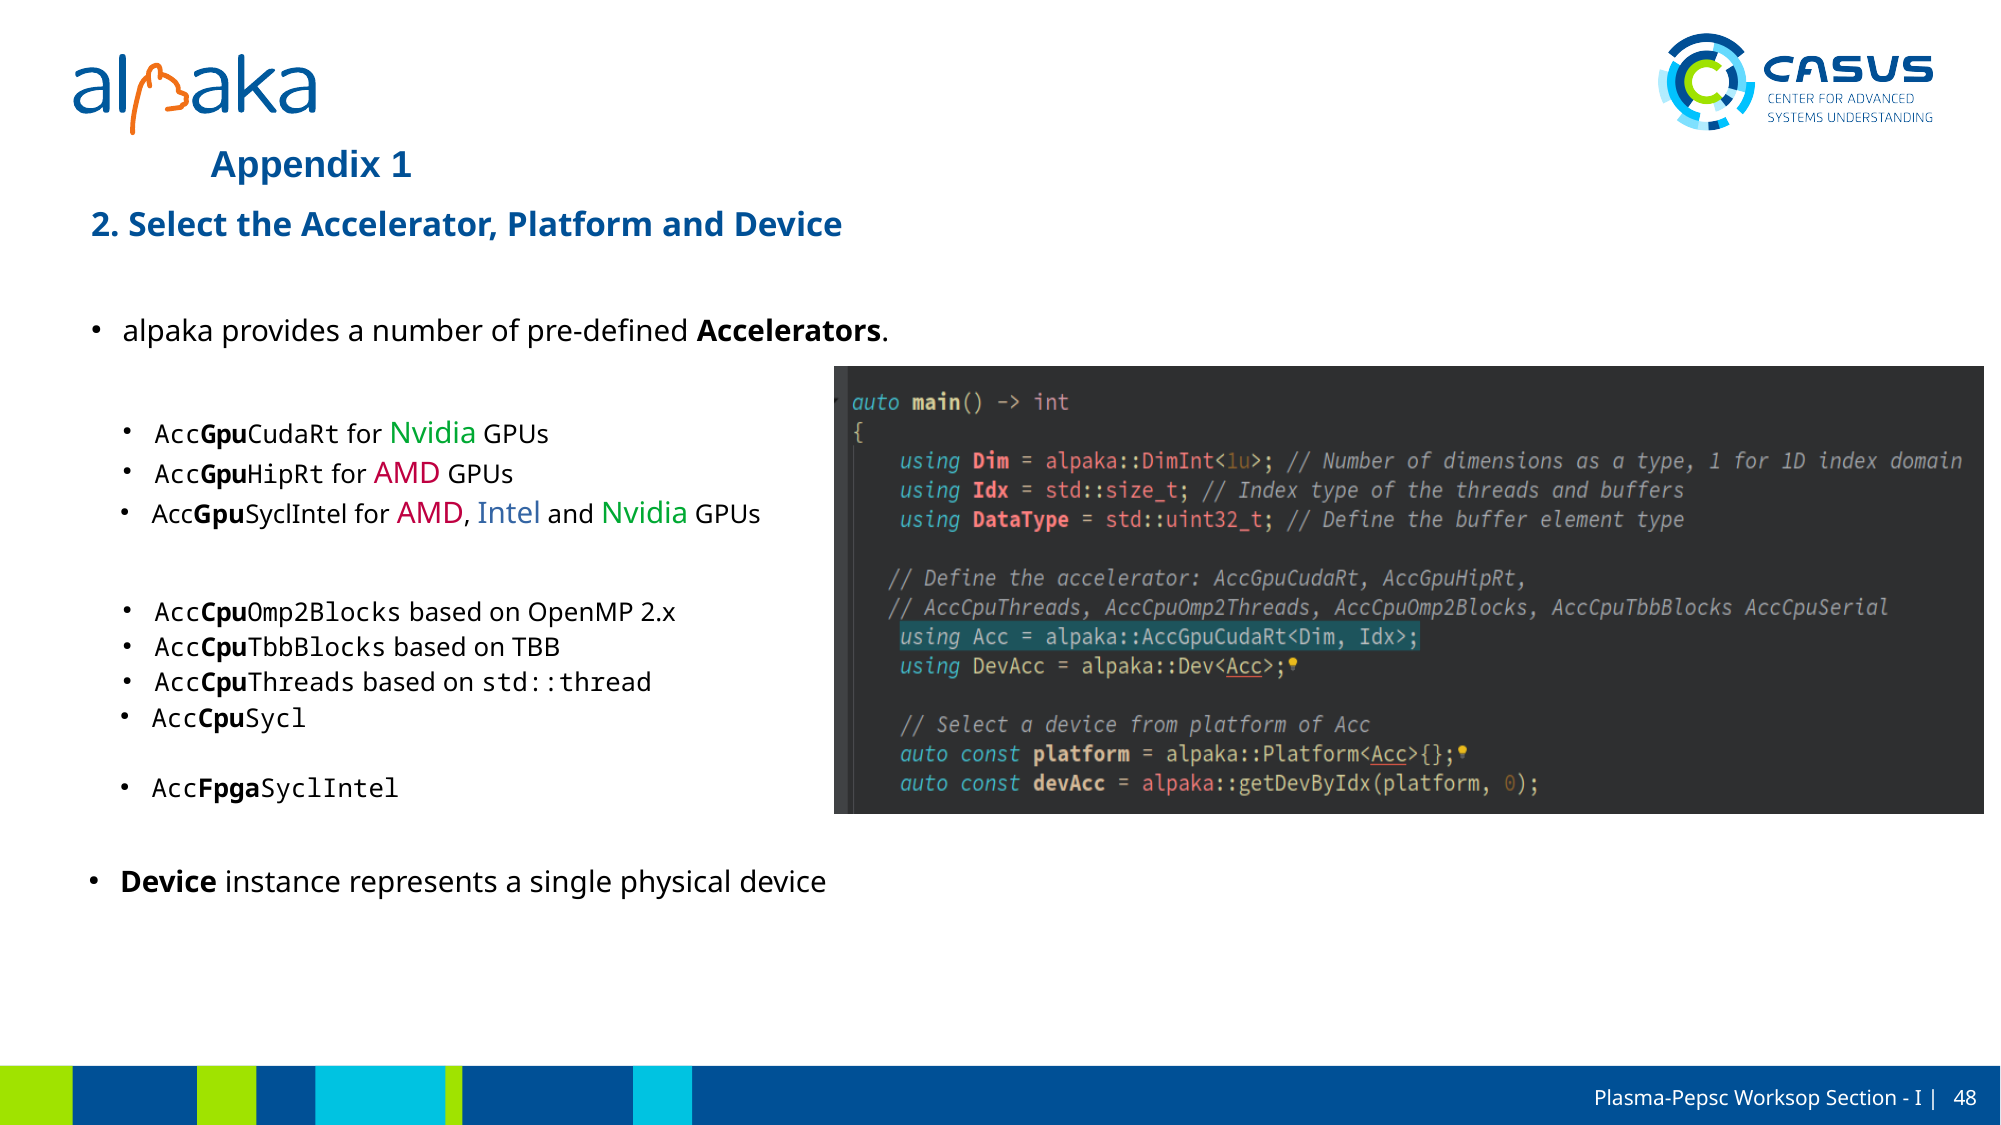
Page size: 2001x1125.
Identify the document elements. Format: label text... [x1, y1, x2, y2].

picture [1658, 33, 1933, 131]
list 2. Select the Accelerator, Platform and Device alpaka provides a number of pre-defined Accelerators. AccGpuCudaRt for Nvidia GPUs AccGpuHipRt for AMD GPUs AccGpuSyclIntel for AMD, Intel and Nvidia GPUs AccCpuOmp2Blocks based on OpenMP 2.x AccCpuTbbBlocks based on TBB AccCpuThreads based on std::thread AccCpuSycl AccFpgaSyclIntel Device instance represents a single physical device [88, 200, 902, 916]
picture [72, 53, 317, 136]
picture [834, 366, 1984, 814]
text_box Appendix 1 [195, 136, 492, 236]
